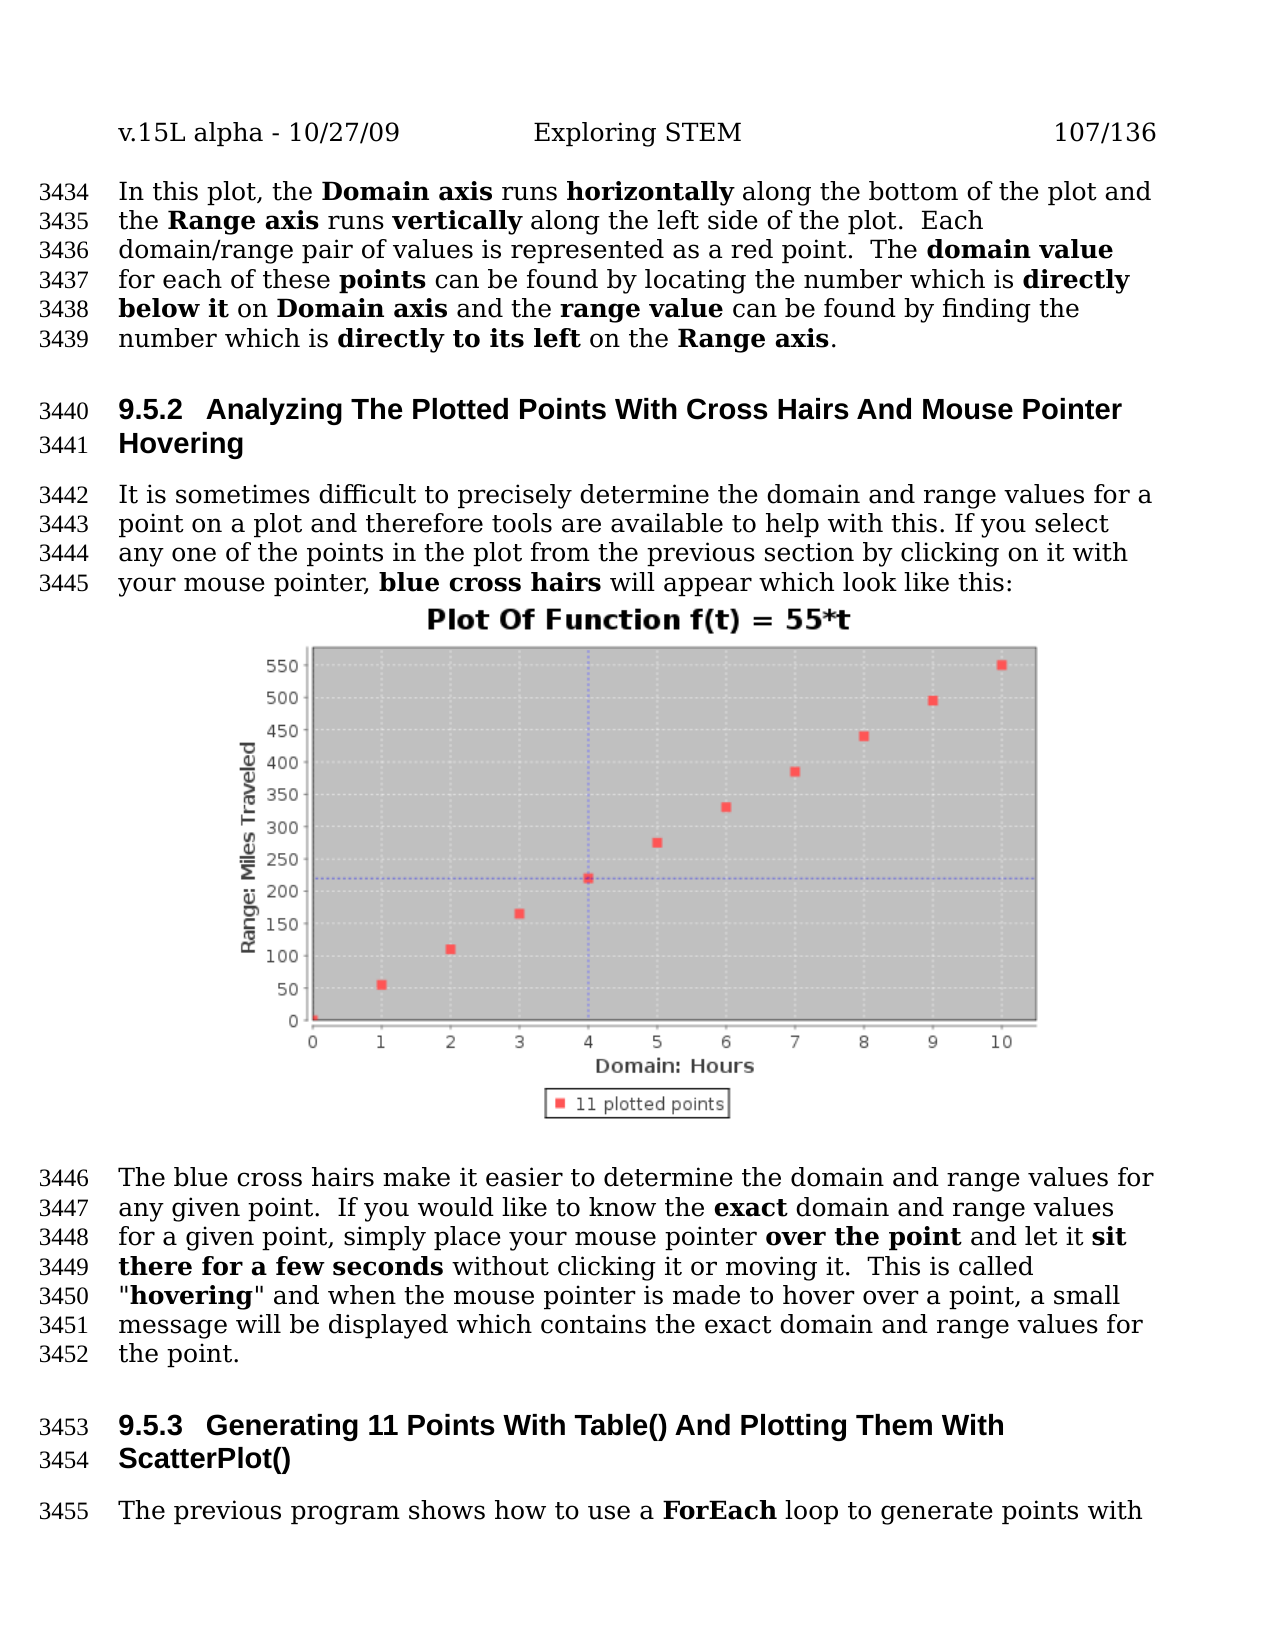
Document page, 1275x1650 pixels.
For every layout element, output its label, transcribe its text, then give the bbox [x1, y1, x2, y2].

text The previous program shows how to use a ForEach loop to generate points with [118, 1496, 1157, 1525]
picture [222, 603, 1053, 1120]
subtitle Analyzing The Plotted Points With Cross Hairs And Mouse Pointer Hovering [118, 392, 1157, 459]
text The blue cross hairs make it easier to determine the domain and range values for any given point. If you would like to know the exact domain and range values for a given point, simply place your mouse pointer over the point and let it sit there for a few seconds without clicking it or moving it. This is called "hovering" and when the mouse pointer is made to hover over a point, a small message will be displayed which contains the exact domain and range values for the point. [118, 1164, 1157, 1369]
text In this plot, the Domain axis runs horizontally along the bottom of the plot and the Range axis runs vertically along the left side of the plot. Each domain/range pair of values is represented as a red point. The domain value for each of these points can be found by locating the number which is directly below it on Domain axis and the range value can be found by finding the number which is directly to its left on the Range axis. [118, 177, 1157, 353]
subtitle Generating 11 Points With Table() And Plotting Them With ScatterPlot() [118, 1408, 1157, 1475]
text It is sometimes difficult to precisely determine the domain and range values for a point on a plot and therefore tools are available to help with this. If you select any one of the points in the plot from the previous section by clicking on it with your mouse pointer, blue cross hairs will appear which look like this: [118, 480, 1157, 597]
